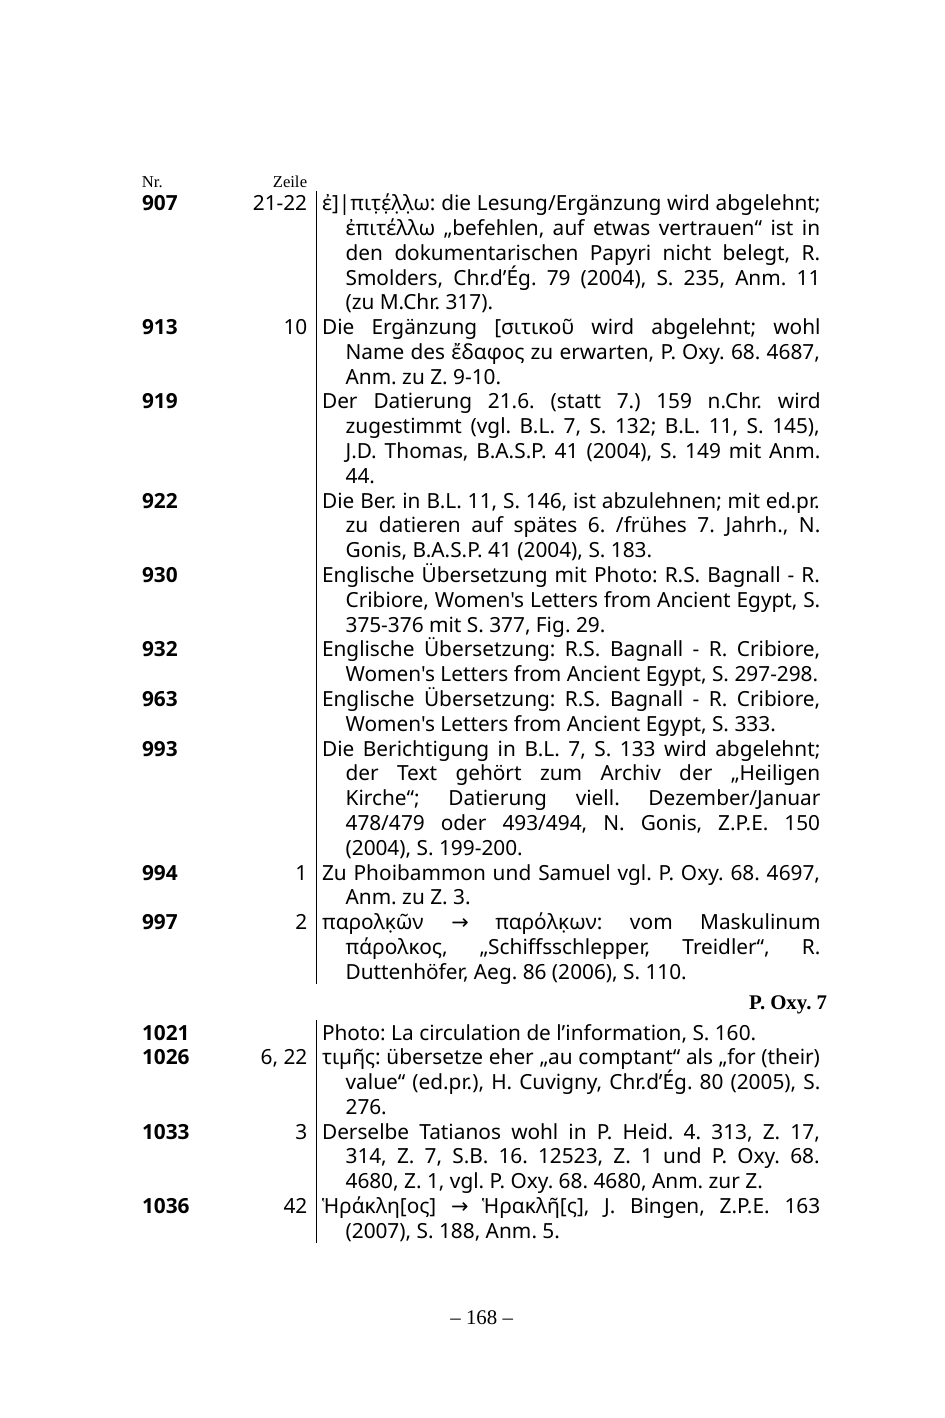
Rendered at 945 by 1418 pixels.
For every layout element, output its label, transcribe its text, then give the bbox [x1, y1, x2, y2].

table_cell Derselbe Tatianos wohl in P. Heid. 4. 313, Z. 17, 314, Z. 7, S.B. 16. 12523, Z. 1 und P. Oxy. 68. 4680, Z. 1, vgl. P. Oxy. 68. 4680, Anm. zur Z. [317, 1119, 827, 1194]
table_cell 994 [136, 860, 224, 910]
subtitle P. Oxy. 7 [136, 990, 827, 1014]
table_cell [224, 563, 316, 637]
table_cell Englische Übersetzung: R.S. Bagnall - R. Cribiore, Women's Letters from Ancient Egypt, S. 333. [317, 687, 827, 736]
table_cell 997 [136, 910, 224, 984]
table_cell 930 [136, 563, 224, 637]
table_cell 6, 22 [224, 1045, 316, 1119]
table_cell Englische Übersetzung: R.S. Bagnall - R. Cribiore, Women's Letters from Ancient Egypt, S. 297-298. [317, 637, 827, 687]
table_cell [224, 637, 316, 687]
table_cell 10 [224, 315, 316, 389]
table_cell 907 [136, 191, 224, 315]
table_cell Ἡράκλη[ος] → Ἡρακλῆ[ς], J. Bingen, Z.P.E. 163 (2007), S. 188, Anm. 5. [317, 1194, 827, 1243]
table_cell 932 [136, 637, 224, 687]
table_cell Die Ergänzung [σιτικοῦ wird abgelehnt; wohl Name des ἔδαφος zu erwarten, P. Oxy. 68. 4687, Anm. zu Z. 9-10. [317, 315, 827, 389]
table_cell [224, 488, 316, 563]
table_cell 1033 [136, 1119, 224, 1194]
table_cell 1 [224, 860, 316, 910]
table_cell 1036 [136, 1194, 224, 1243]
table_cell Zu Phoibammon und Samuel vgl. P. Oxy. 68. 4697, Anm. zu Z. 3. [317, 860, 827, 910]
table_cell Englische Übersetzung mit Photo: R.S. Bagnall - R. Cribiore, Women's Letters from Ancient Egypt, S. 375-376 mit S. 377, Fig. 29. [317, 563, 827, 637]
table_cell 42 [224, 1194, 316, 1243]
table_cell 3 [224, 1119, 316, 1194]
table_cell παρολκ̣ῶν → παρόλκ̣ων: vom Maskulinum πάρολκος, „Schiffsschlepper, Treidler“, R. Duttenhöfer, Aeg. 86 (2006), S. 110. [317, 910, 827, 984]
table_header 1021 [136, 1020, 224, 1045]
table_cell 922 [136, 488, 224, 563]
table_cell 913 [136, 315, 224, 389]
table_cell ἐ]|πιτ̣έ̣λ̣λ̣ω: die Lesung/Ergänzung wird abgelehnt; ἐπιτέλλω „befehlen, auf etwas vertrauen“ ist in den dokumentarischen Papyri nicht belegt, R. Smolders, Chr.d’Ég. 79 (2004), S. 235, Anm. 11 (zu M.Chr. 317). [317, 191, 827, 315]
table_cell [224, 687, 316, 736]
table_cell τιμῆς: übersetze eher „au comptant“ als „for (their) value“ (ed.pr.), H. Cuvigny, Chr.d’Ég. 80 (2005), S. 276. [317, 1045, 827, 1119]
table_header Photo: La circulation de l’information, S. 160. [317, 1020, 827, 1045]
table_cell 2 [224, 910, 316, 984]
table_cell Die Berichtigung in B.L. 7, S. 133 wird abgelehnt; der Text gehört zum Archiv der „Heiligen Kirche“; Datierung viell. Dezember/Januar 478/479 oder 493/494, N. Gonis, Z.P.E. 150 (2004), S. 199-200. [317, 736, 827, 860]
table_cell [224, 736, 316, 860]
table_cell 919 [136, 389, 224, 488]
table_cell Der Datierung 21.6. (statt 7.) 159 n.Chr. wird zugestimmt (vgl. B.L. 7, S. 132; B.L. 11, S. 145), J.D. Thomas, B.A.S.P. 41 (2004), S. 149 mit Anm. 44. [317, 389, 827, 488]
table_cell 993 [136, 736, 224, 860]
table_header [224, 1020, 316, 1045]
table_cell 21-22 [224, 191, 316, 315]
table_cell 963 [136, 687, 224, 736]
table_cell [224, 389, 316, 488]
table_cell 1026 [136, 1045, 224, 1119]
table_cell Die Ber. in B.L. 11, S. 146, ist abzulehnen; mit ed.pr. zu datieren auf spätes 6. /frühes 7. Jahrh., N. Gonis, B.A.S.P. 41 (2004), S. 183. [317, 488, 827, 563]
